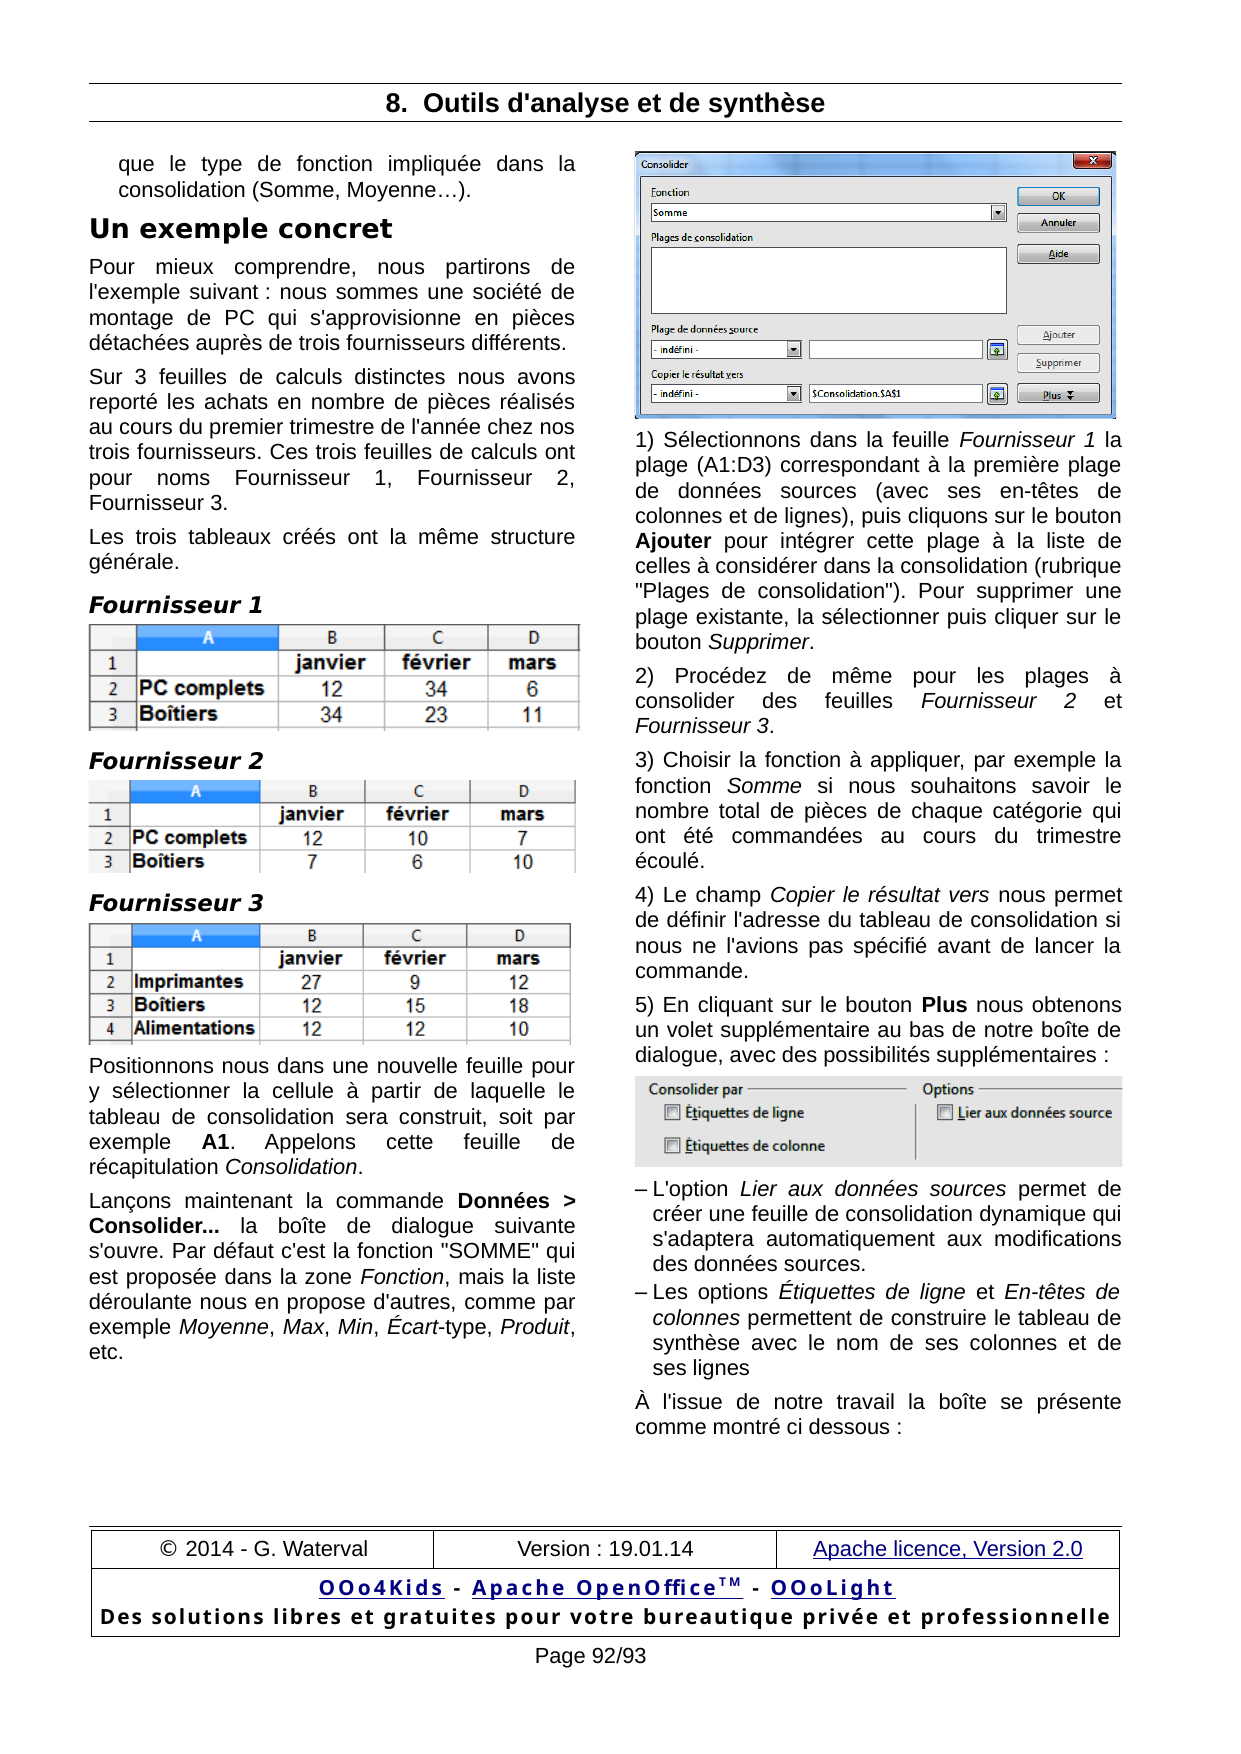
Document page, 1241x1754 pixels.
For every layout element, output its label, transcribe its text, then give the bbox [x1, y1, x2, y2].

text 4) Le champ Copier le résultat vers nous permet de définir l'adresse du tableau de consolidation si nous ne l'avions pas spécifié avant de lancer la commande. [635, 882, 1122, 983]
subtitle Fournisseur 1 [88, 592, 576, 618]
list que le type de fonction impliquée dans la consolidation (Somme, Moyenne…). [88, 151, 576, 202]
subtitle Fournisseur 3 [88, 890, 576, 917]
list À l'issue de notre travail la boîte se présente comme montré ci dessous : [635, 1389, 1122, 1439]
picture [88, 780, 576, 873]
text Pour mieux comprendre, nous partirons de l'exemple suivant : nous sommes une société de montage de PC qui s'approvisionne en pièces détachées auprès de trois fournisseurs différents. [88, 254, 576, 355]
text Sur 3 feuilles de calculs distinctes nous avons reporté les achats en nombre de pièces réalisés au cours du premier trimestre de l'année chez nos trois fournisseurs. Ces trois feuilles de calculs ont pour noms Fournisseur 1, Fournisseur 2, Fournisseur 3. [88, 364, 576, 515]
picture [88, 923, 571, 1045]
text 5) En cliquant sur le bouton Plus nous obtenons un volet supplémentaire au bas de notre boîte de dialogue, avec des possibilités supplémentaires : [635, 992, 1122, 1067]
subtitle Un exemple concret [88, 213, 576, 245]
picture [88, 624, 581, 731]
text Lançons maintenant la commande Données > Consolider... la boîte de dialogue suivante s'ouvre. Par défaut c'est la fonction "SOMME" qui est proposée dans la zone Fonction, mais la liste déroulante nous en propose d'autres, comme par exemple Moyenne, Max, Min, Écart-type, Produit, etc. [88, 1188, 576, 1364]
list Les options Étiquettes de ligne et En-têtes de colonnes permettent de construire le tableau de synthèse avec le nom de ses colonnes et de ses lignes [635, 1279, 1122, 1380]
text 2) Procédez de même pour les plages à consolider des feuilles Fournisseur 2 et Fournisseur 3. [635, 663, 1122, 738]
subtitle Fournisseur 2 [88, 748, 576, 775]
text Positionnons nous dans une nouvelle feuille pour y sélectionner la cellule à partir de laquelle le tableau de consolidation sera construit, soit par exemple A1. Appelons cette feuille de récapitulation Consolidation. [88, 1053, 576, 1179]
list L'option Lier aux données sources permet de créer une feuille de consolidation dynamique qui s'adaptera automatiquement aux modifications des données sources. [635, 1175, 1122, 1276]
text Les trois tableaux créés ont la même structure générale. [88, 524, 576, 574]
text 1) Sélectionnons dans la feuille Fournisseur 1 la plage (A1:D3) correspondant à la première plage de données sources (avec ses en-têtes de colonnes et de lignes), puis cliquons sur le bouton Ajouter pour intégrer cette plage à la liste de celles à considérer dans la consolidation (rubrique "Plages de consolidation"). Pour supprimer une plage existante, la sélectionner puis cliquer sur le bouton Supprimer. [635, 427, 1122, 654]
text 3) Choisir la fonction à appliquer, par exemple la fonction Somme si nous souhaitons savoir le nombre total de pièces de chaque catégorie qui ont été commandées au cours du trimestre écoulé. [635, 747, 1122, 873]
